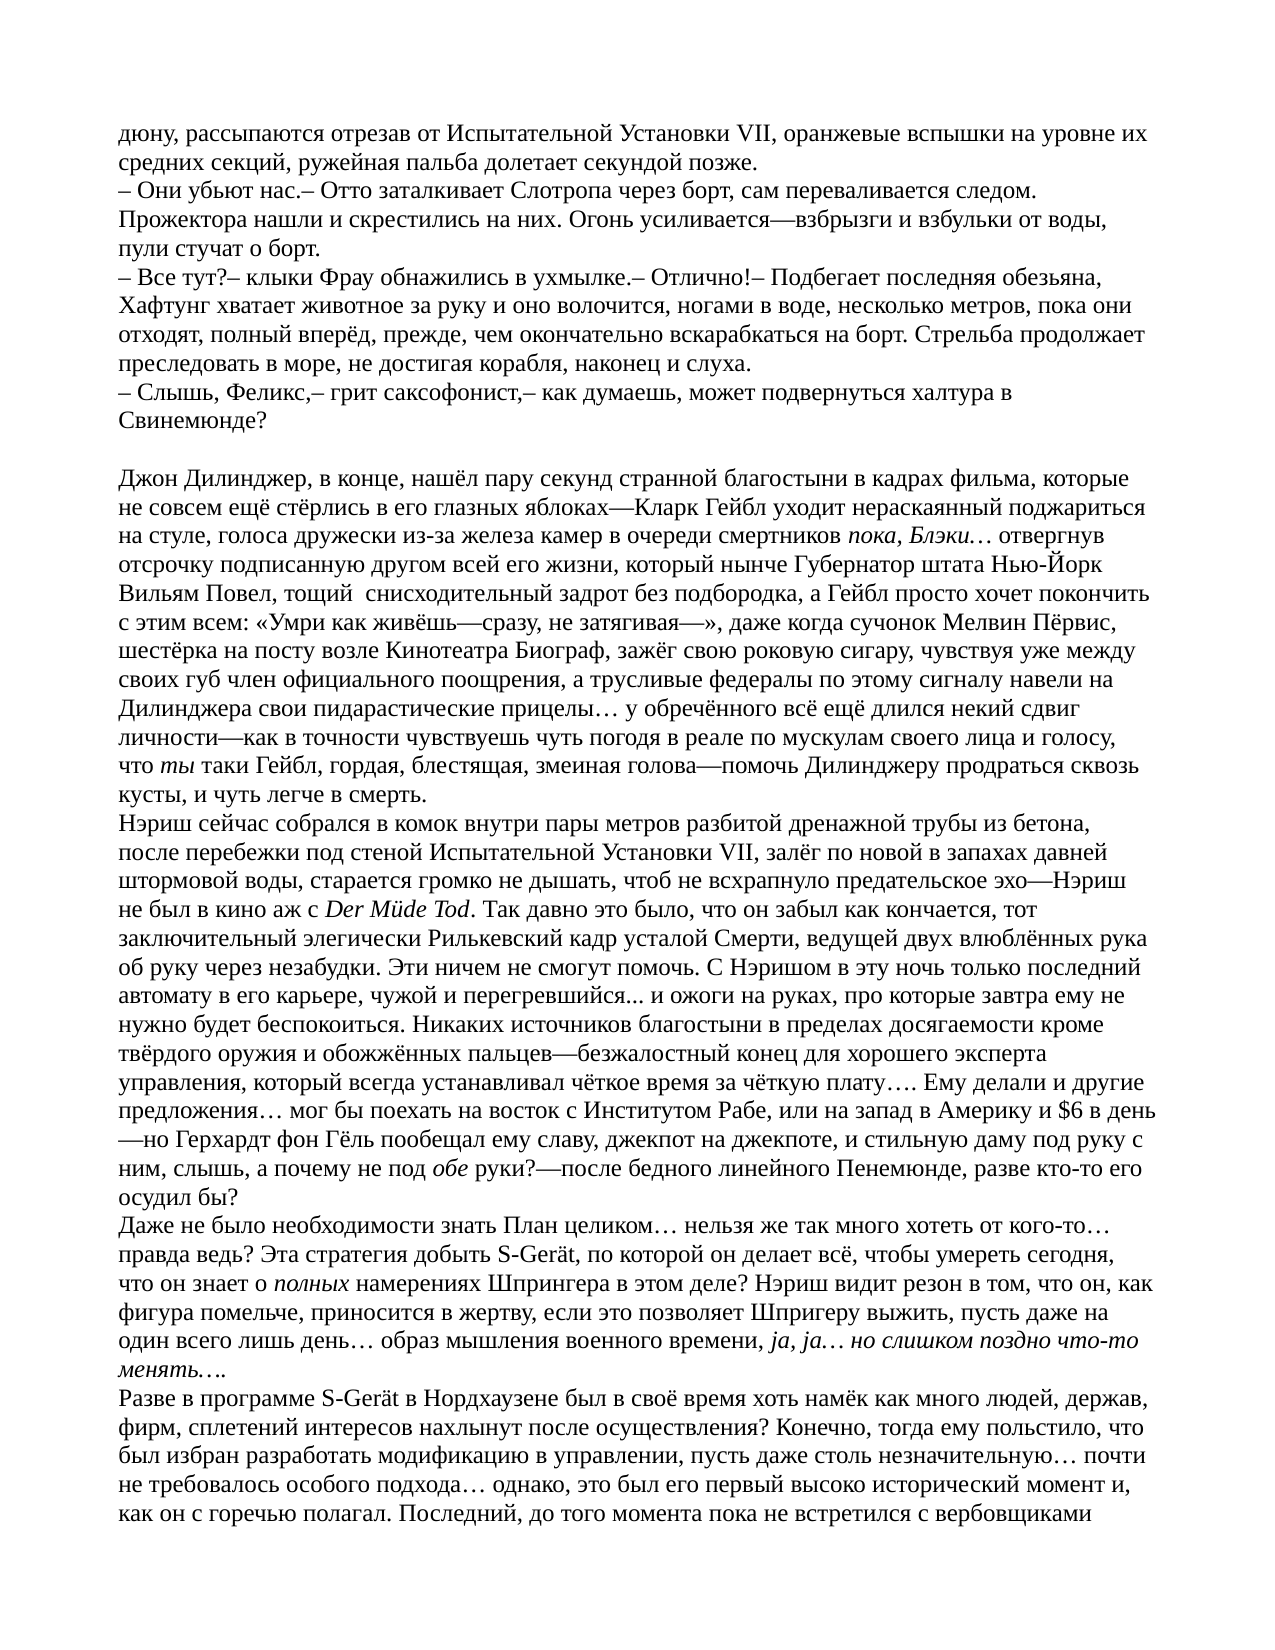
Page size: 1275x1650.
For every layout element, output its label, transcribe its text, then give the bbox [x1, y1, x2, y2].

text – Все тут?– клыки Фрау обнажились в ухмылке.– Отлично!– Подбегает последняя обезьяна, Хафтунг хватает животное за руку и оно волочится, ногами в воде, несколько метров, пока они отходят, полный вперёд, прежде, чем окончательно вскарабкаться на борт. Стрельба продолжает преследовать в море, не достигая корабля, наконец и слуха. [118, 262, 1157, 377]
text Разве в программе S-Gerät в Нордхаузене был в своё время хоть намёк как много людей, держав, фирм, сплетений интересов нахлынут после осуществления? Конечно, тогда ему польстило, что был избран разработать модификацию в управлении, пусть даже столь незначительную… почти не требовалось особого подхода… однако, это был его первый высоко исторический момент и, как он с горечью полагал. Последний, до того момента пока не встретился с вербовщиками [118, 1383, 1157, 1527]
text – Они убьют нас.– Отто заталкивает Слотропа через борт, сам переваливается следом. Прожектора нашли и скрестились на них. Огонь усиливается—взбрызги и взбульки от воды, пули стучат о борт. [118, 176, 1157, 262]
text Нэриш сейчас собрался в комок внутри пары метров разбитой дренажной трубы из бетона, после перебежки под стеной Испытательной Установки VII, залёг по новой в запахах давней штормовой воды, старается громко не дышать, чтоб не всхрапнуло предательское эхо—Нэриш не был в кино аж с Der Müde Tod. Так давно это было, что он забыл как кончается, тот заключительный элегически Рилькевский кадр усталой Смерти, ведущей двух влюблённых рука об руку через незабудки. Эти ничем не смогут помочь. С Нэришом в эту ночь только последний автомату в его карьере, чужой и перегревшийся... и ожоги на руках, про которые завтра ему не нужно будет беспокоиться. Никаких источников благостыни в пределах досягаемости кроме твёрдого оружия и обожжённых пальцев—безжалостный конец для хорошего эксперта управления, который всегда устанавливал чёткое время за чёткую плату…. Ему делали и другие предложения… мог бы поехать на восток с Институтом Рабе, или на запад в Америку и $6 в день—но Герхардт фон Гёль пообещал ему славу, джекпот на джекпоте, и стильную даму под руку с ним, слышь, а почему не под обе руки?—после бедного линейного Пенемюнде, разве кто-то его осудил бы? [118, 808, 1157, 1211]
text – Слышь, Феликс,– грит саксофонист,– как думаешь, может подвернуться халтура в Свинемюнде? [118, 377, 1157, 434]
text дюну, рассыпаются отрезав от Испытательной Установки VII, оранжевые вспышки на уровне их средних секций, ружейная пальба долетает секундой позже. [118, 118, 1157, 176]
text Джон Дилинджер, в конце, нашёл пару секунд странной благостыни в кадрах фильма, которые не совсем ещё стёрлись в его глазных яблоках—Кларк Гейбл уходит нераскаянный поджариться на стуле, голоса дружески из-за железа камер в очереди смертников пока, Блэки… отвергнув отсрочку подписанную другом всей его жизни, который нынче Губернатор штата Нью-Йорк Вильям Повел, тощий снисходительный задрот без подбородка, а Гейбл просто хочет покончить с этим всем: «Умри как живёшь—сразу, не затягивая—», даже когда сучонок Мелвин Пёрвис, шестёрка на посту возле Кинотеатра Биограф, зажёг свою роковую сигару, чувствуя уже между своих губ член официального поощрения, а трусливые федералы по этому сигналу навели на Дилинджера свои пидарастические прицелы… у обречённого всё ещё длился некий сдвиг личности—как в точности чувствуешь чуть погодя в реале по мускулам своего лица и голосу, что ты таки Гейбл, гордая, блестящая, змеиная голова—помочь Дилинджеру продраться сквозь кусты, и чуть легче в смерть. [118, 463, 1157, 808]
text Даже не было необходимости знать План целиком… нельзя же так много хотеть от кого-то… правда ведь? Эта стратегия добыть S-Gerät, по которой он делает всё, чтобы умереть сегодня, что он знает о полных намерениях Шпрингера в этом деле? Нэриш видит резон в том, что он, как фигура помельче, приносится в жертву, если это позволяет Шпригеру выжить, пусть даже на один всего лишь день… образ мышления военного времени, ja, ja… но слишком поздно что-то менять…. [118, 1211, 1157, 1383]
